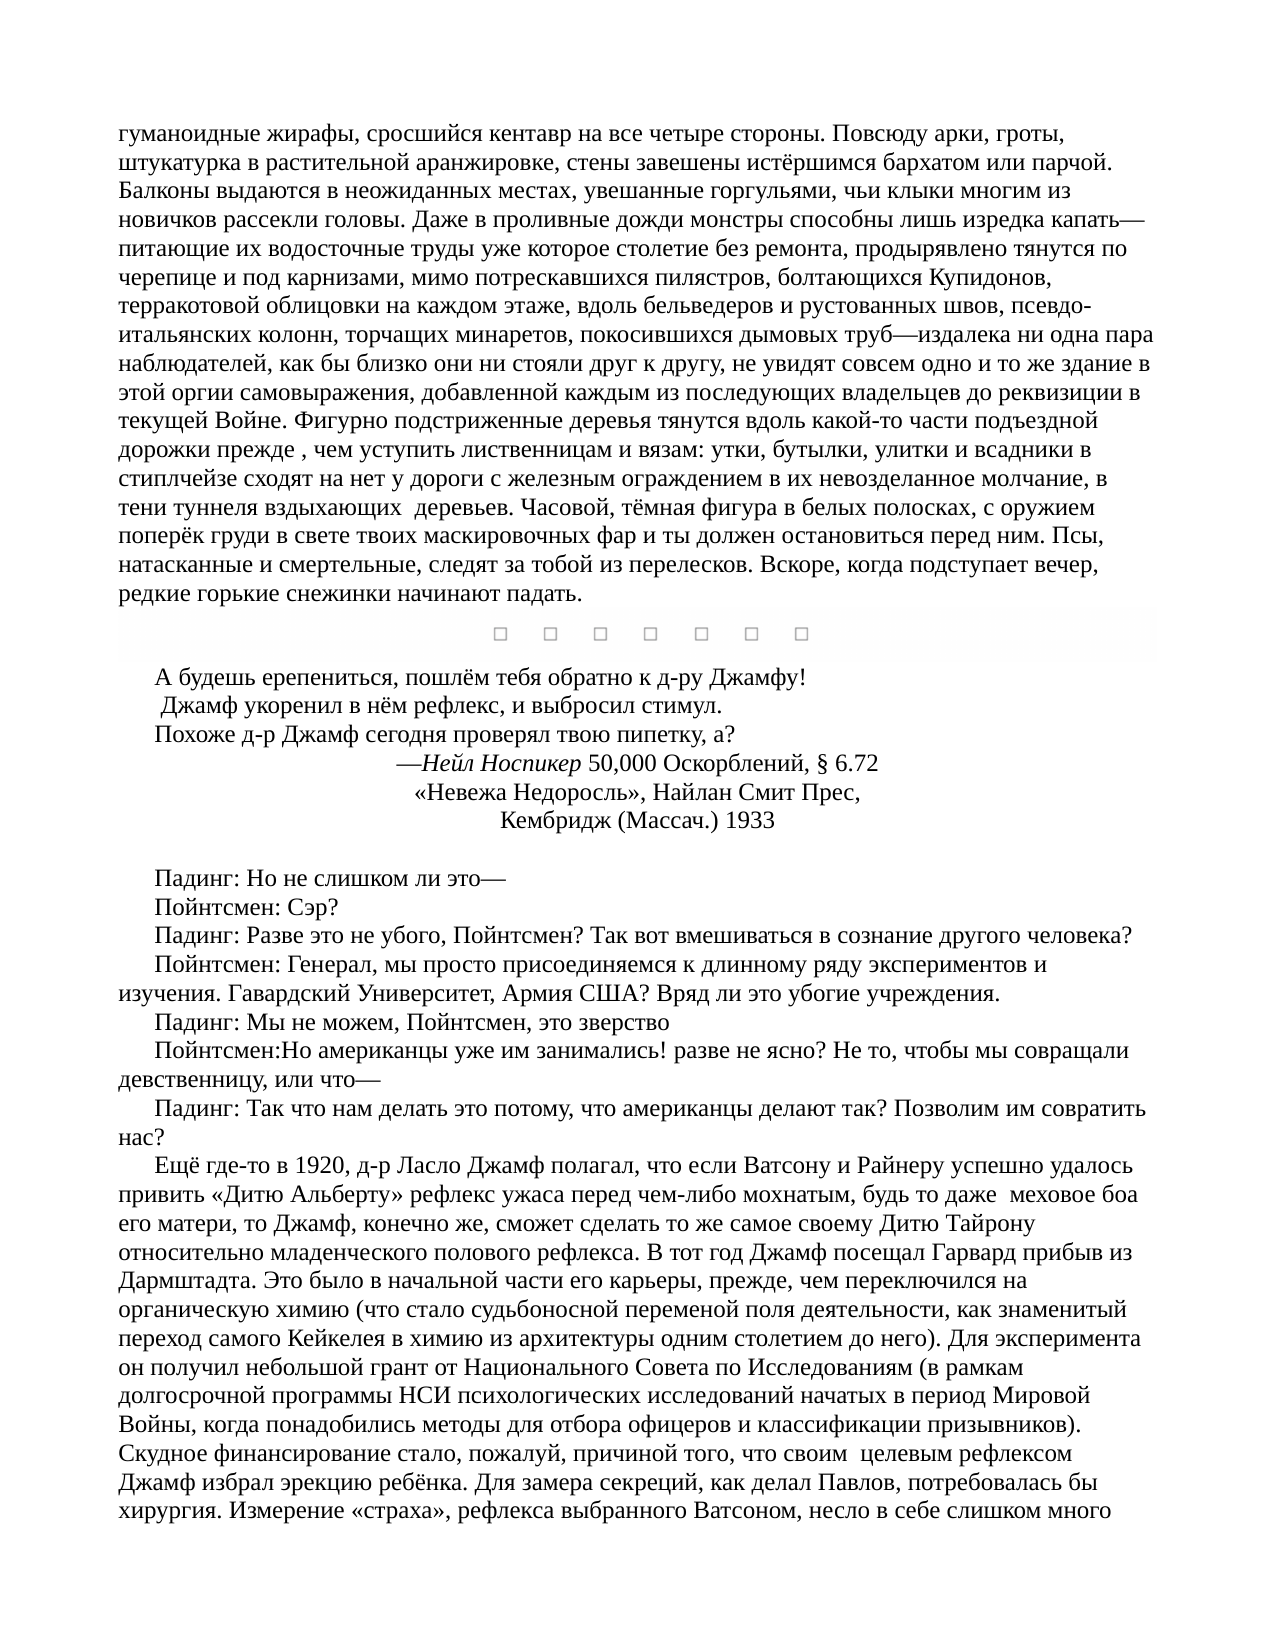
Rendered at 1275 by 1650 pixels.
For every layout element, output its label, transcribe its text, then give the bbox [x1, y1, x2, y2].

text —Нейл Носпикер 50,000 Оскорблений, § 6.72 [118, 748, 1157, 777]
text Падинг: Так что нам делать это потому, что американцы делают так? Позволим им совратить нас? [118, 1093, 1157, 1151]
text Похоже д-р Джамф сегодня проверял твою пипетку, а? [118, 719, 1157, 748]
text Пойнтсмен:Но американцы уже им занимались! разве не ясно? Не то, чтобы мы совращали девственницу, или что— [118, 1036, 1157, 1093]
text Падинг: Мы не можем, Пойнтсмен, это зверство [118, 1007, 1157, 1036]
picture [118, 607, 1157, 662]
text А будешь ерепениться, пошлём тебя обратно к д-ру Джамфу! [118, 662, 1157, 691]
text Пойнтсмен: Сэр? [118, 892, 1157, 921]
text Падинг: Разве это не убого, Пойнтсмен? Так вот вмешиваться в сознание другого человека? [118, 921, 1157, 949]
text Ещё где-то в 1920, д-р Ласло Джамф полагал, что если Ватсону и Райнеру успешно удалось привить «Дитю Альберту» рефлекс ужаса перед чем-либо мохнатым, будь то даже меховое боа его матери, то Джамф, конечно же, сможет сделать то же самое своему Дитю Тайрону относительно младенческого полового рефлекса. В тот год Джамф посещал Гарвард прибыв из Дармштадта. Это было в начальной части его карьеры, прежде, чем переключился на органическую химию (что стало судьбоносной переменой поля деятельности, как знаменитый переход самого Кейкелея в химию из архитектуры одним столетием до него). Для эксперимента он получил небольшой грант от Национального Совета по Исследованиям (в рамкам долгосрочной программы НСИ психологических исследований начатых в период Мировой Войны, когда понадобились методы для отбора офицеров и классификации призывников). Скудное финансирование стало, пожалуй, причиной того, что своим целевым рефлексом Джамф избрал эрекцию ребёнка. Для замера секреций, как делал Павлов, потребовалась бы хирургия. Измерение «страха», рефлекса выбранного Ватсоном, несло в себе слишком много [118, 1151, 1157, 1524]
text Кембридж (Массач.) 1933 [118, 806, 1157, 834]
text Пойнтсмен: Генерал, мы просто присоединяемся к длинному ряду экспериментов и изучения. Гавардский Университет, Армия США? Вряд ли это убогие учреждения. [118, 949, 1157, 1007]
text Падинг: Но не слишком ли это— [118, 863, 1157, 892]
text гуманоидные жирафы, сросшийся кентавр на все четыре стороны. Повсюду арки, гроты, штукатурка в растительной аранжировке, стены завешены истёршимся бархатом или парчой. Балконы выдаются в неожиданных местах, увешанные горгульями, чьи клыки многим из новичков рассекли головы. Даже в проливные дожди монстры способны лишь изредка капать—питающие их водосточные труды уже которое столетие без ремонта, продырявлено тянутся по черепице и под карнизами, мимо потрескавшихся пилястров, болтающихся Купидонов, терракотовой облицовки на каждом этаже, вдоль бельведеров и рустованных швов, псевдо-итальянских колонн, торчащих минаретов, покосившихся дымовых труб—издалека ни одна пара наблюдателей, как бы близко они ни стояли друг к другу, не увидят совсем одно и то же здание в этой оргии самовыражения, добавленной каждым из последующих владельцев до реквизиции в текущей Войне. Фигурно подстриженные деревья тянутся вдоль какой-то части подъездной дорожки прежде , чем уступить лиственницам и вязам: утки, бутылки, улитки и всадники в стиплчейзе сходят на нет у дороги с железным ограждением в их невозделанное молчание, в тени туннеля вздыхающих деревьев. Часовой, тёмная фигура в белых полосках, с оружием поперёк груди в свете твоих маскировочных фар и ты должен остановиться перед ним. Псы, натасканные и смертельные, следят за тобой из перелесков. Вскоре, когда подступает вечер, редкие горькие снежинки начинают падать. [118, 118, 1157, 607]
text Джамф укоренил в нём рефлекс, и выбросил стимул. [118, 691, 1157, 719]
text «Невежа Недоросль», Найлан Смит Прес, [118, 777, 1157, 806]
